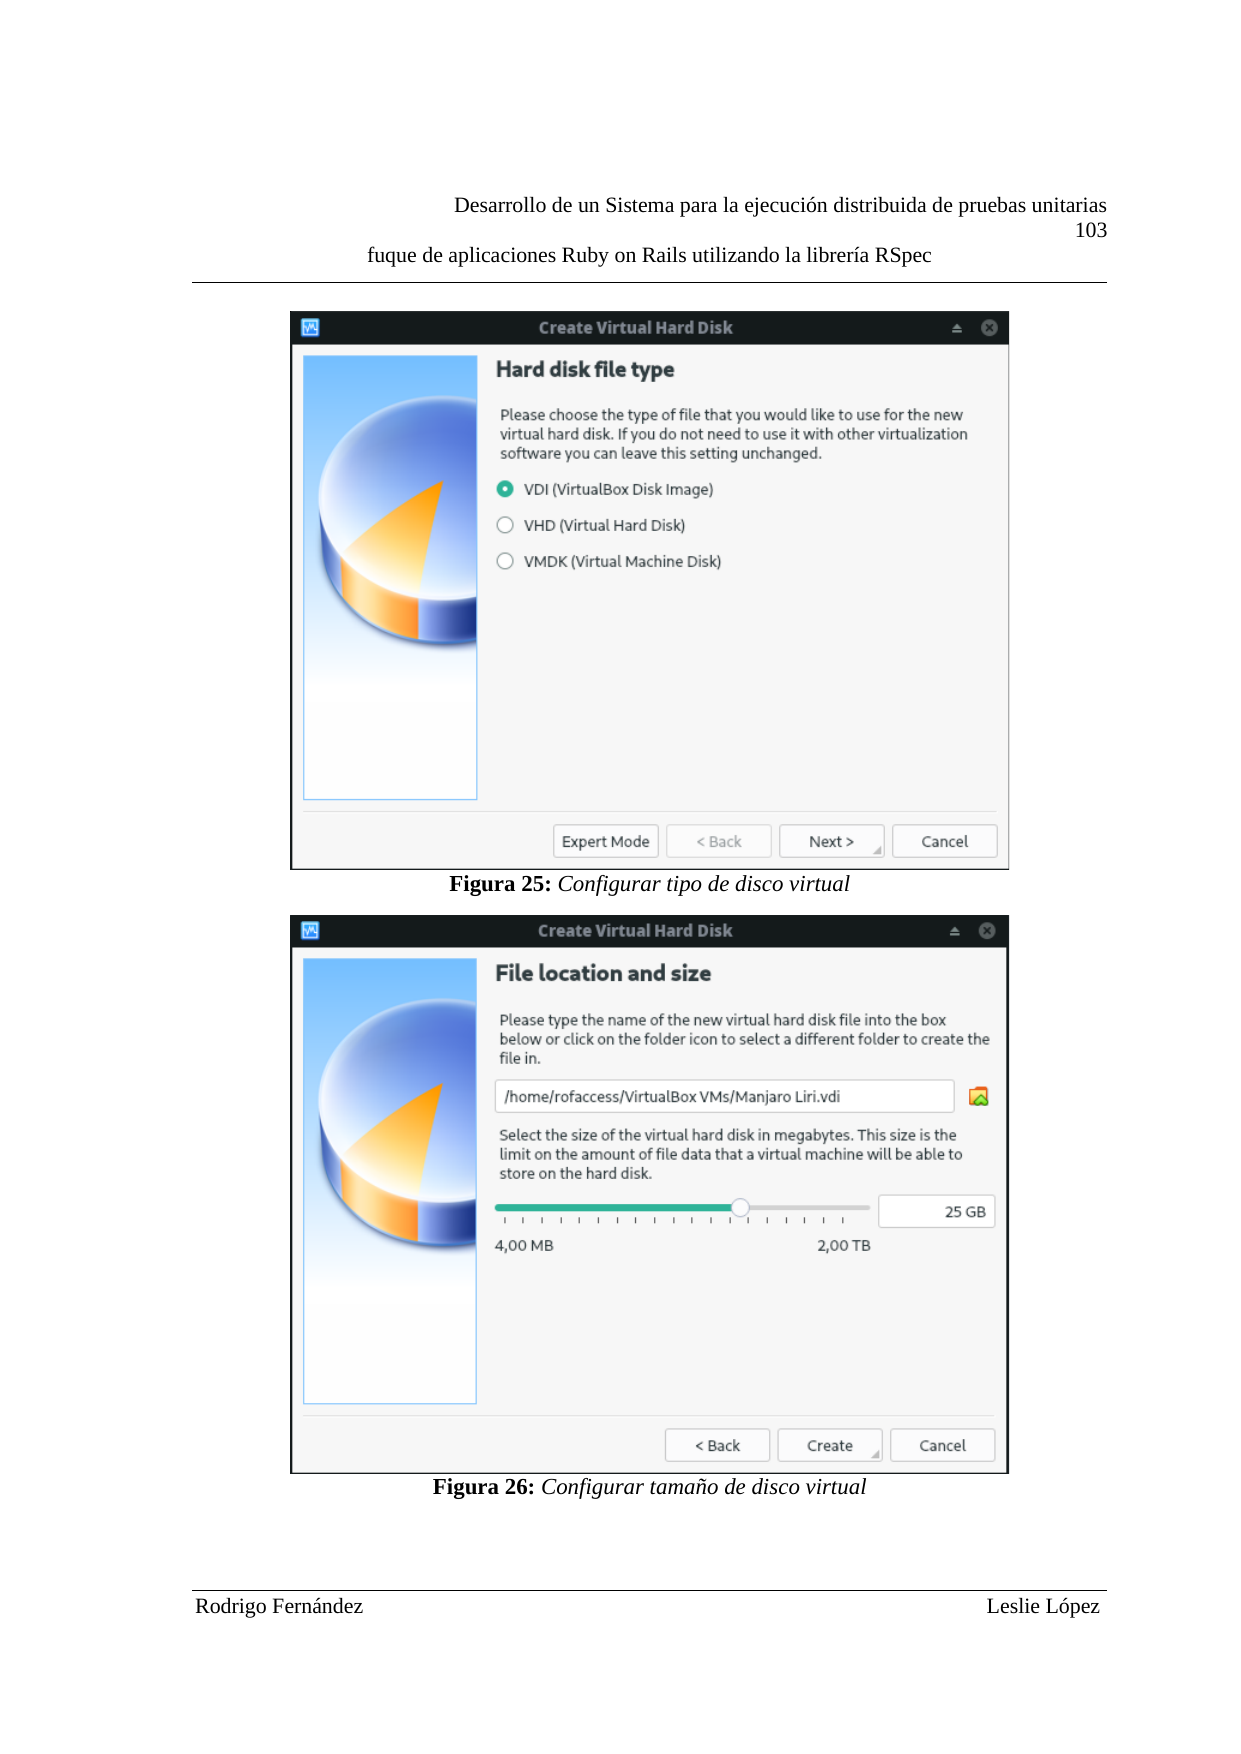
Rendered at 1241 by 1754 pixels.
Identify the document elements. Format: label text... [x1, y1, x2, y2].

picture [290, 311, 1010, 870]
text Figura 25: Configurar tipo de disco virtual [290, 870, 1009, 896]
picture [290, 915, 1010, 1474]
text Figura 26: Configurar tamaño de disco virtual [290, 1474, 1009, 1499]
